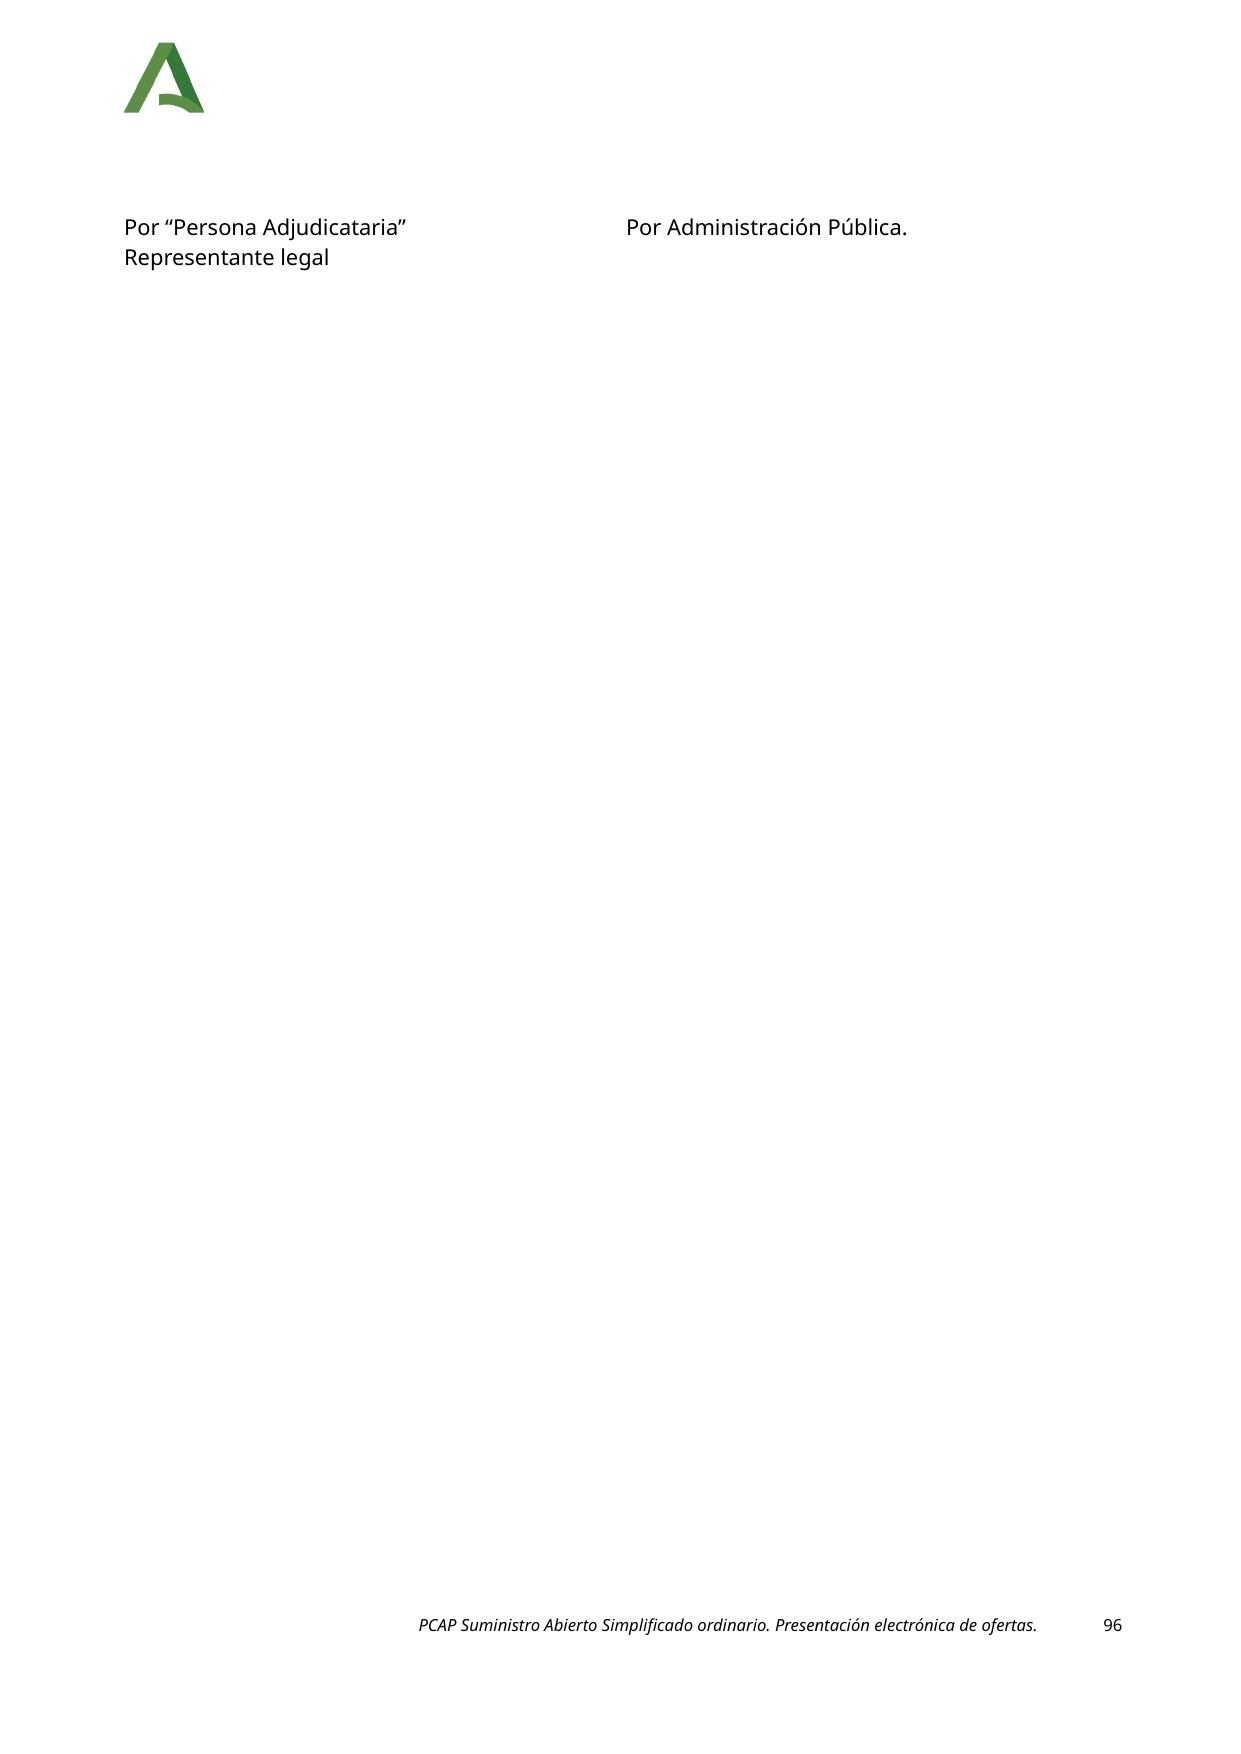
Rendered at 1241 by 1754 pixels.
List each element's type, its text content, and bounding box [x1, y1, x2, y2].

table_header Por Administración Pública. [620, 206, 1122, 277]
table_header Por “Persona Adjudicataria” Representante legal [118, 206, 620, 277]
picture [119, 38, 209, 117]
